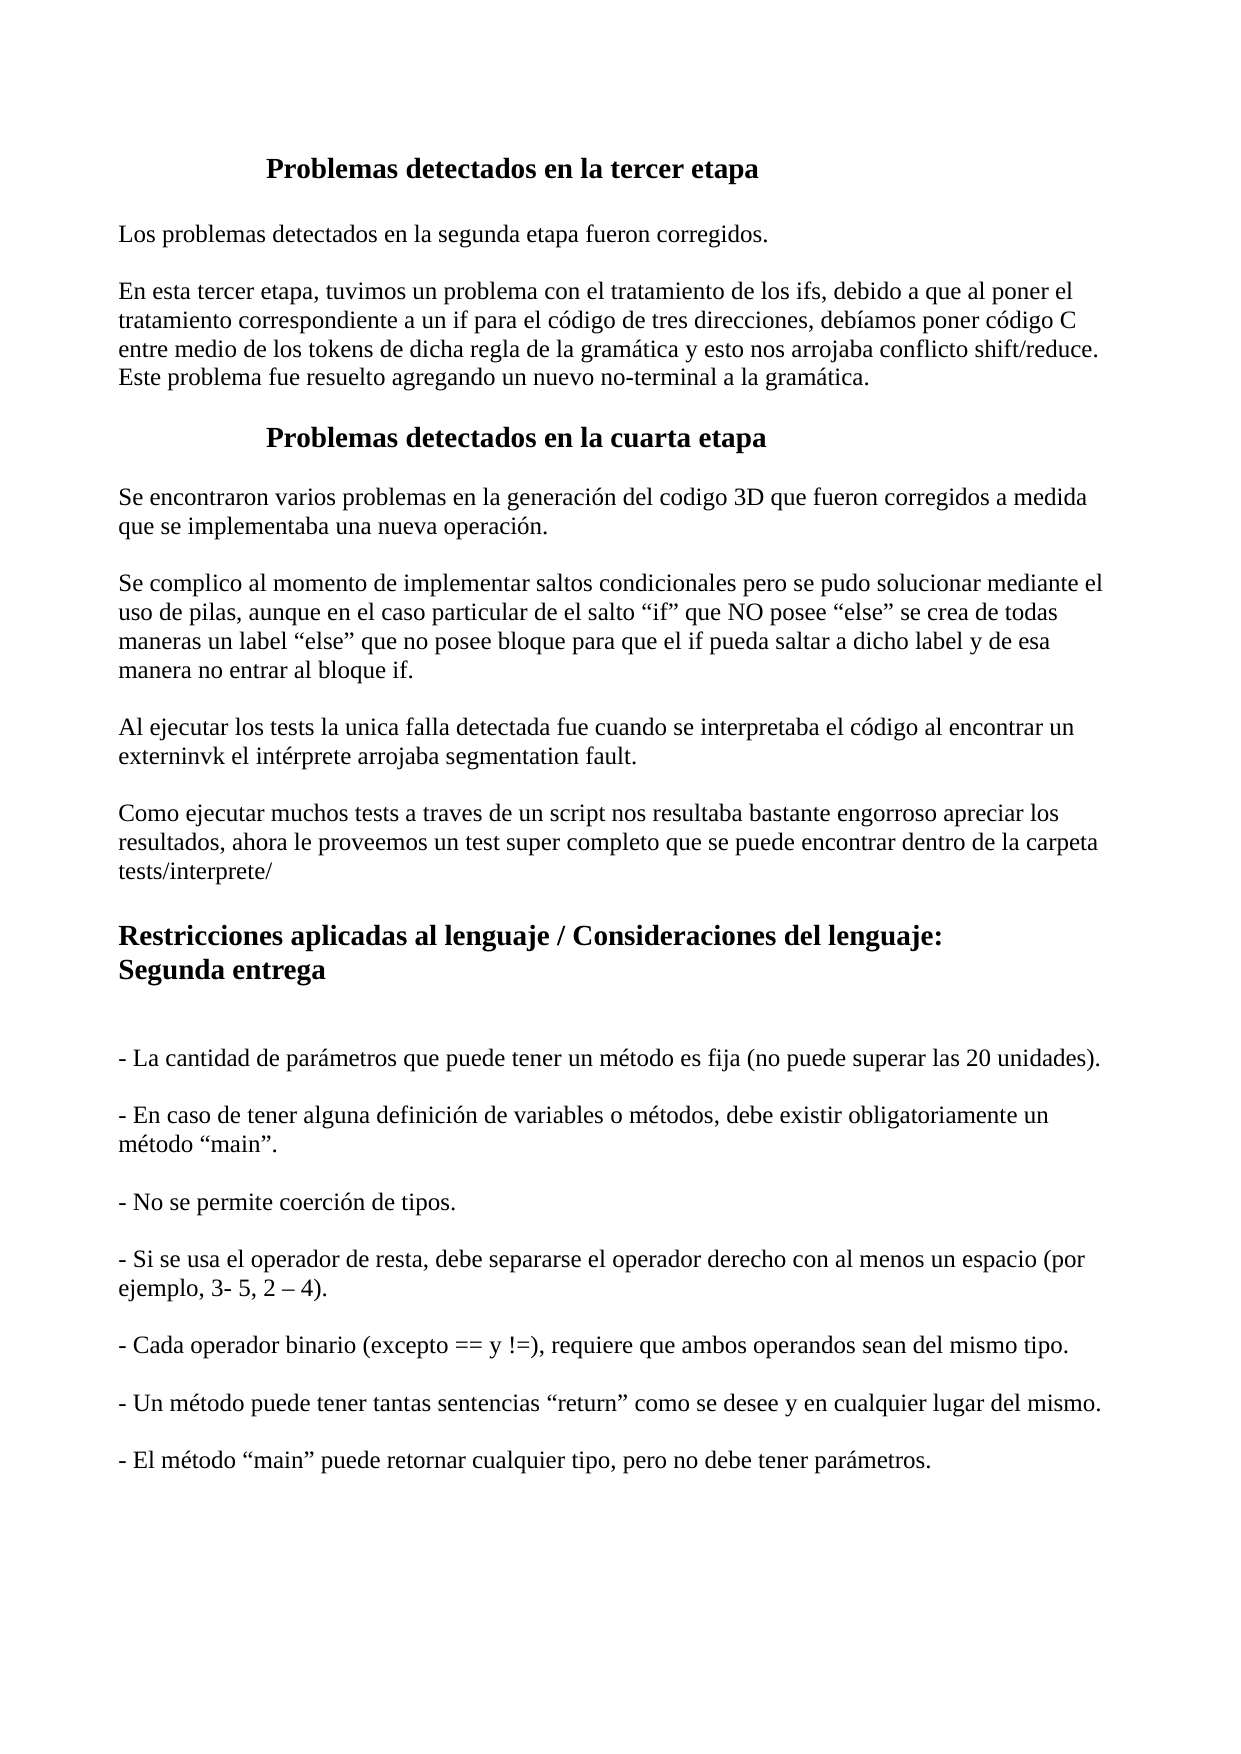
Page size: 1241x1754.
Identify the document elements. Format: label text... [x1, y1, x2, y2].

text Segunda entrega [118, 952, 1122, 985]
text Este problema fue resuelto agregando un nuevo no-terminal a la gramática. [118, 362, 1122, 391]
text Al ejecutar los tests la unica falla detectada fue cuando se interpretaba el código al encontrar un externinvk el intérprete arrojaba segmentation fault. [118, 712, 1122, 770]
text Problemas detectados en la tercer etapa [118, 152, 1122, 185]
text Problemas detectados en la cuarta etapa [118, 420, 1122, 453]
text - La cantidad de parámetros que puede tener un método es fija (no puede superar las 20 unidades). [118, 1043, 1122, 1072]
text - No se permite coerción de tipos. [118, 1187, 1122, 1215]
text Restricciones aplicadas al lenguaje / Consideraciones del lenguaje: [118, 918, 1122, 952]
text - Cada operador binario (excepto == y !=), requiere que ambos operandos sean del mismo tipo. [118, 1330, 1122, 1359]
text - Si se usa el operador de resta, debe separarse el operador derecho con al menos un espacio (por ejemplo, 3- 5, 2 – 4). [118, 1244, 1122, 1302]
text Se encontraron varios problemas en la generación del codigo 3D que fueron corregidos a medida que se implementaba una nueva operación. Se complico al momento de implementar saltos condicionales pero se pudo solucionar mediante el uso de pilas, aunque en el caso particular de el salto “if” que NO posee “else” se crea de todas maneras un label “else” que no posee bloque para que el if pueda saltar a dicho label y de esa manera no entrar al bloque if. [118, 482, 1122, 683]
text Los problemas detectados en la segunda etapa fueron corregidos. [118, 219, 1122, 247]
text Como ejecutar muchos tests a traves de un script nos resultaba bastante engorroso apreciar los resultados, ahora le proveemos un test super completo que se puede encontrar dentro de la carpeta tests/interprete/ [118, 798, 1122, 885]
text En esta tercer etapa, tuvimos un problema con el tratamiento de los ifs, debido a que al poner el tratamiento correspondiente a un if para el código de tres direcciones, debíamos poner código C entre medio de los tokens de dicha regla de la gramática y esto nos arrojaba conflicto shift/reduce. [118, 276, 1122, 362]
text - El método “main” puede retornar cualquier tipo, pero no debe tener parámetros. [118, 1445, 1122, 1474]
text - Un método puede tener tantas sentencias “return” como se desee y en cualquier lugar del mismo. [118, 1388, 1122, 1417]
text - En caso de tener alguna definición de variables o métodos, debe existir obligatoriamente un método “main”. [118, 1100, 1122, 1158]
